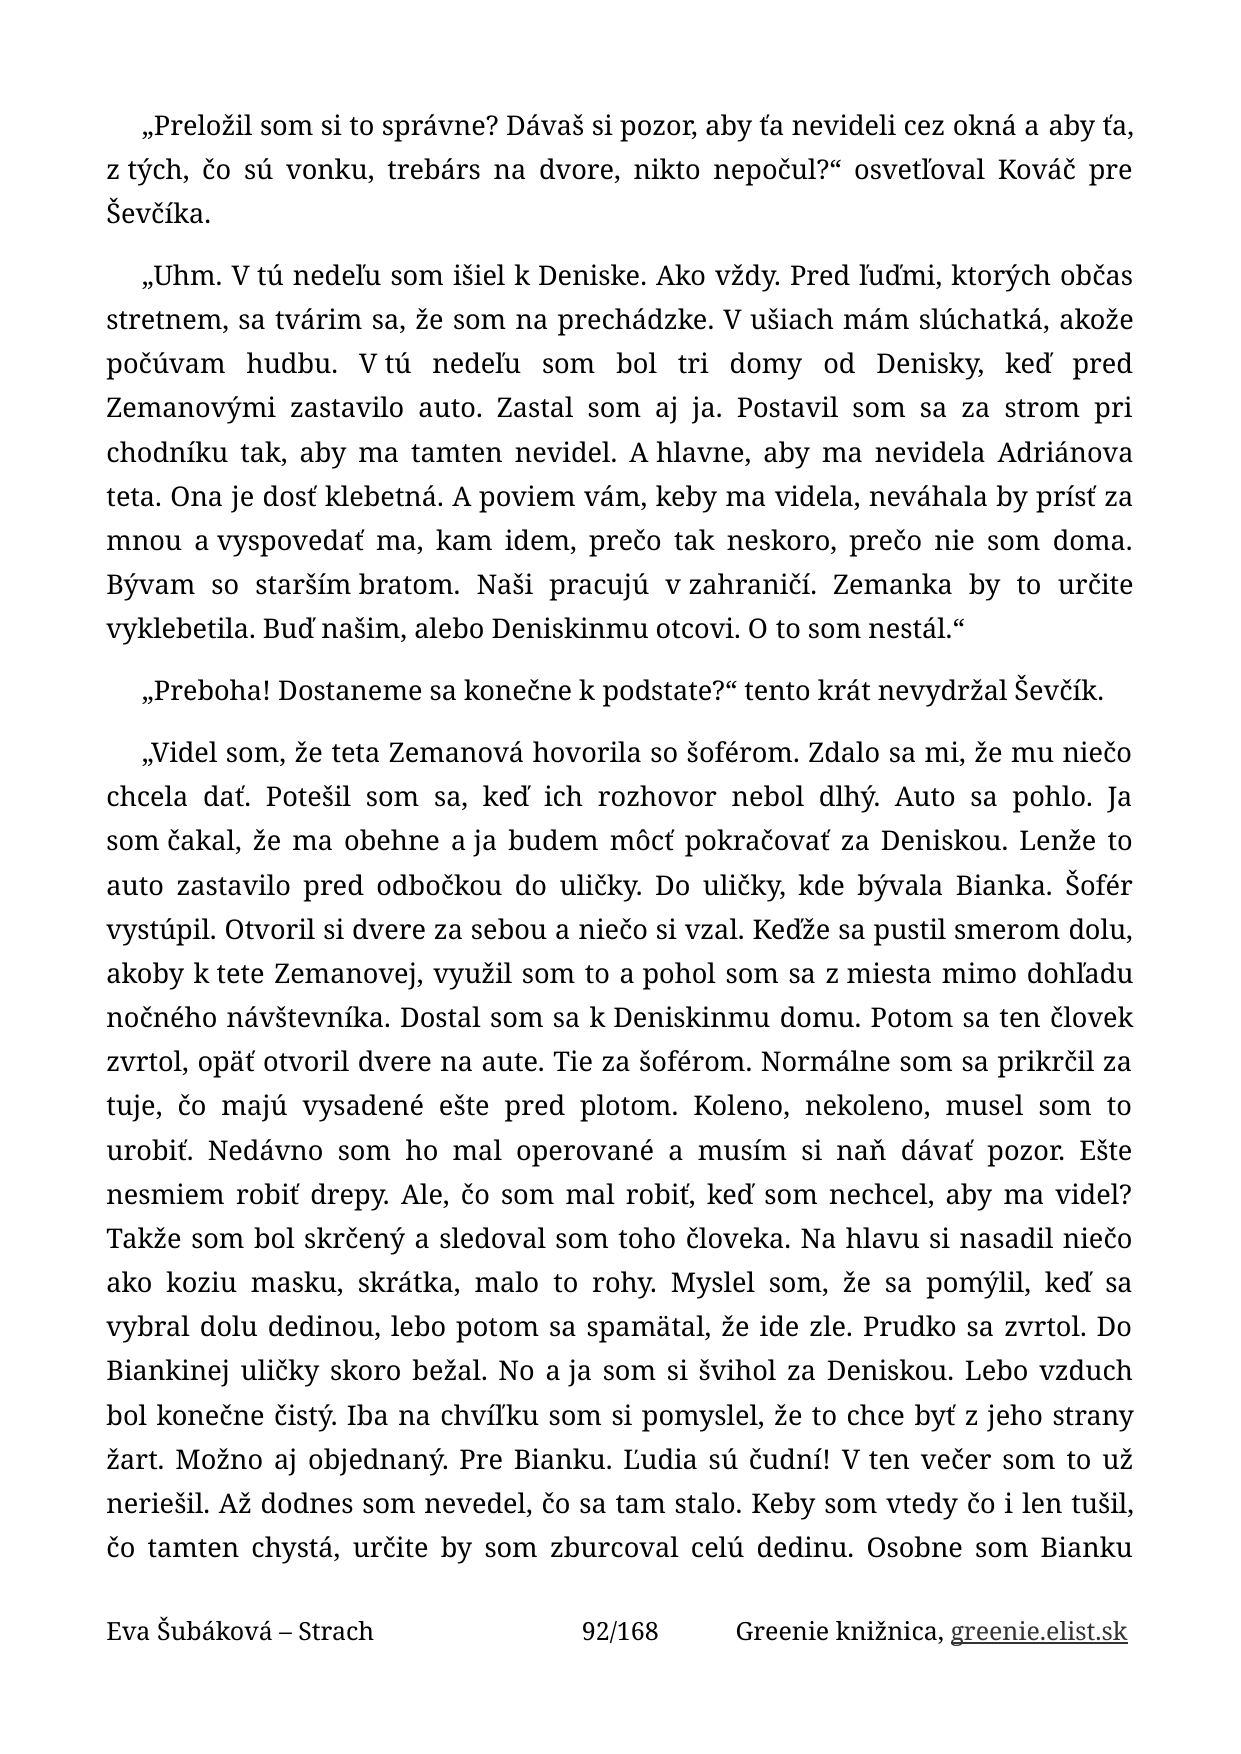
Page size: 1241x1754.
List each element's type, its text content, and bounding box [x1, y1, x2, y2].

text „Uhm. V tú nedeľu som išiel k Deniske. Ako vždy. Pred ľuďmi, ktorých občas stretnem, sa tvárim sa, že som na prechádzke. V ušiach mám slúchatká, akože počúvam hudbu. V tú nedeľu som bol tri domy od Denisky, keď pred Zemanovými zastavilo auto. Zastal som aj ja. Postavil som sa za strom pri chodníku tak, aby ma tamten nevidel. A hlavne, aby ma nevidela Adriánova teta. Ona je dosť klebetná. A poviem vám, keby ma videla, neváhala by prísť za mnou a vyspovedať ma, kam idem, prečo tak neskoro, prečo nie som doma. Bývam so starším bratom. Naši pracujú v zahraničí. Zemanka by to určite vyklebetila. Buď našim, alebo Deniskinmu otcovi. O to som nestál.“ [106, 256, 1134, 647]
text „Preboha! Dostaneme sa konečne k podstate?“ tento krát nevydržal Ševčík. [106, 672, 1134, 708]
text „Preložil som si to správne? Dávaš si pozor, aby ťa nevideli cez okná a aby ťa, z tých, čo sú vonku, trebárs na dvore, nikto nepočul?“ osvetľoval Kováč pre Ševčíka. [106, 106, 1134, 231]
text „Videl som, že teta Zemanová hovorila so šoférom. Zdalo sa mi, že mu niečo chcela dať. Potešil som sa, keď ich rozhovor nebol dlhý. Auto sa pohlo. Ja som čakal, že ma obehne a ja budem môcť pokračovať za Deniskou. Lenže to auto zastavilo pred odbočkou do uličky. Do uličky, kde bývala Bianka. Šofér vystúpil. Otvoril si dvere za sebou a niečo si vzal. Keďže sa pustil smerom dolu, akoby k tete Zemanovej, využil som to a pohol som sa z miesta mimo dohľadu nočného návštevníka. Dostal som sa k Deniskinmu domu. Potom sa ten človek zvrtol, opäť otvoril dvere na aute. Tie za šoférom. Normálne som sa prikrčil za tuje, čo majú vysadené ešte pred plotom. Koleno, nekoleno, musel som to urobiť. Nedávno som ho mal operované a musím si naň dávať pozor. Ešte nesmiem robiť drepy. Ale, čo som mal robiť, keď som nechcel, aby ma videl? Takže som bol skrčený a sledoval som toho človeka. Na hlavu si nasadil niečo ako koziu masku, skrátka, malo to rohy. Myslel som, že sa pomýlil, keď sa vybral dolu dedinou, lebo potom sa spamätal, že ide zle. Prudko sa zvrtol. Do Biankinej uličky skoro bežal. No a ja som si švihol za Deniskou. Lebo vzduch bol konečne čistý. Iba na chvíľku som si pomyslel, že to chce byť z jeho strany žart. Možno aj objednaný. Pre Bianku. Ľudia sú čudní! V ten večer som to už neriešil. Až dodnes som nevedel, čo sa tam stalo. Keby som vtedy čo i len tušil, čo tamten chystá, určite by som zburcoval celú dedinu. Osobne som Bianku [106, 733, 1134, 1565]
